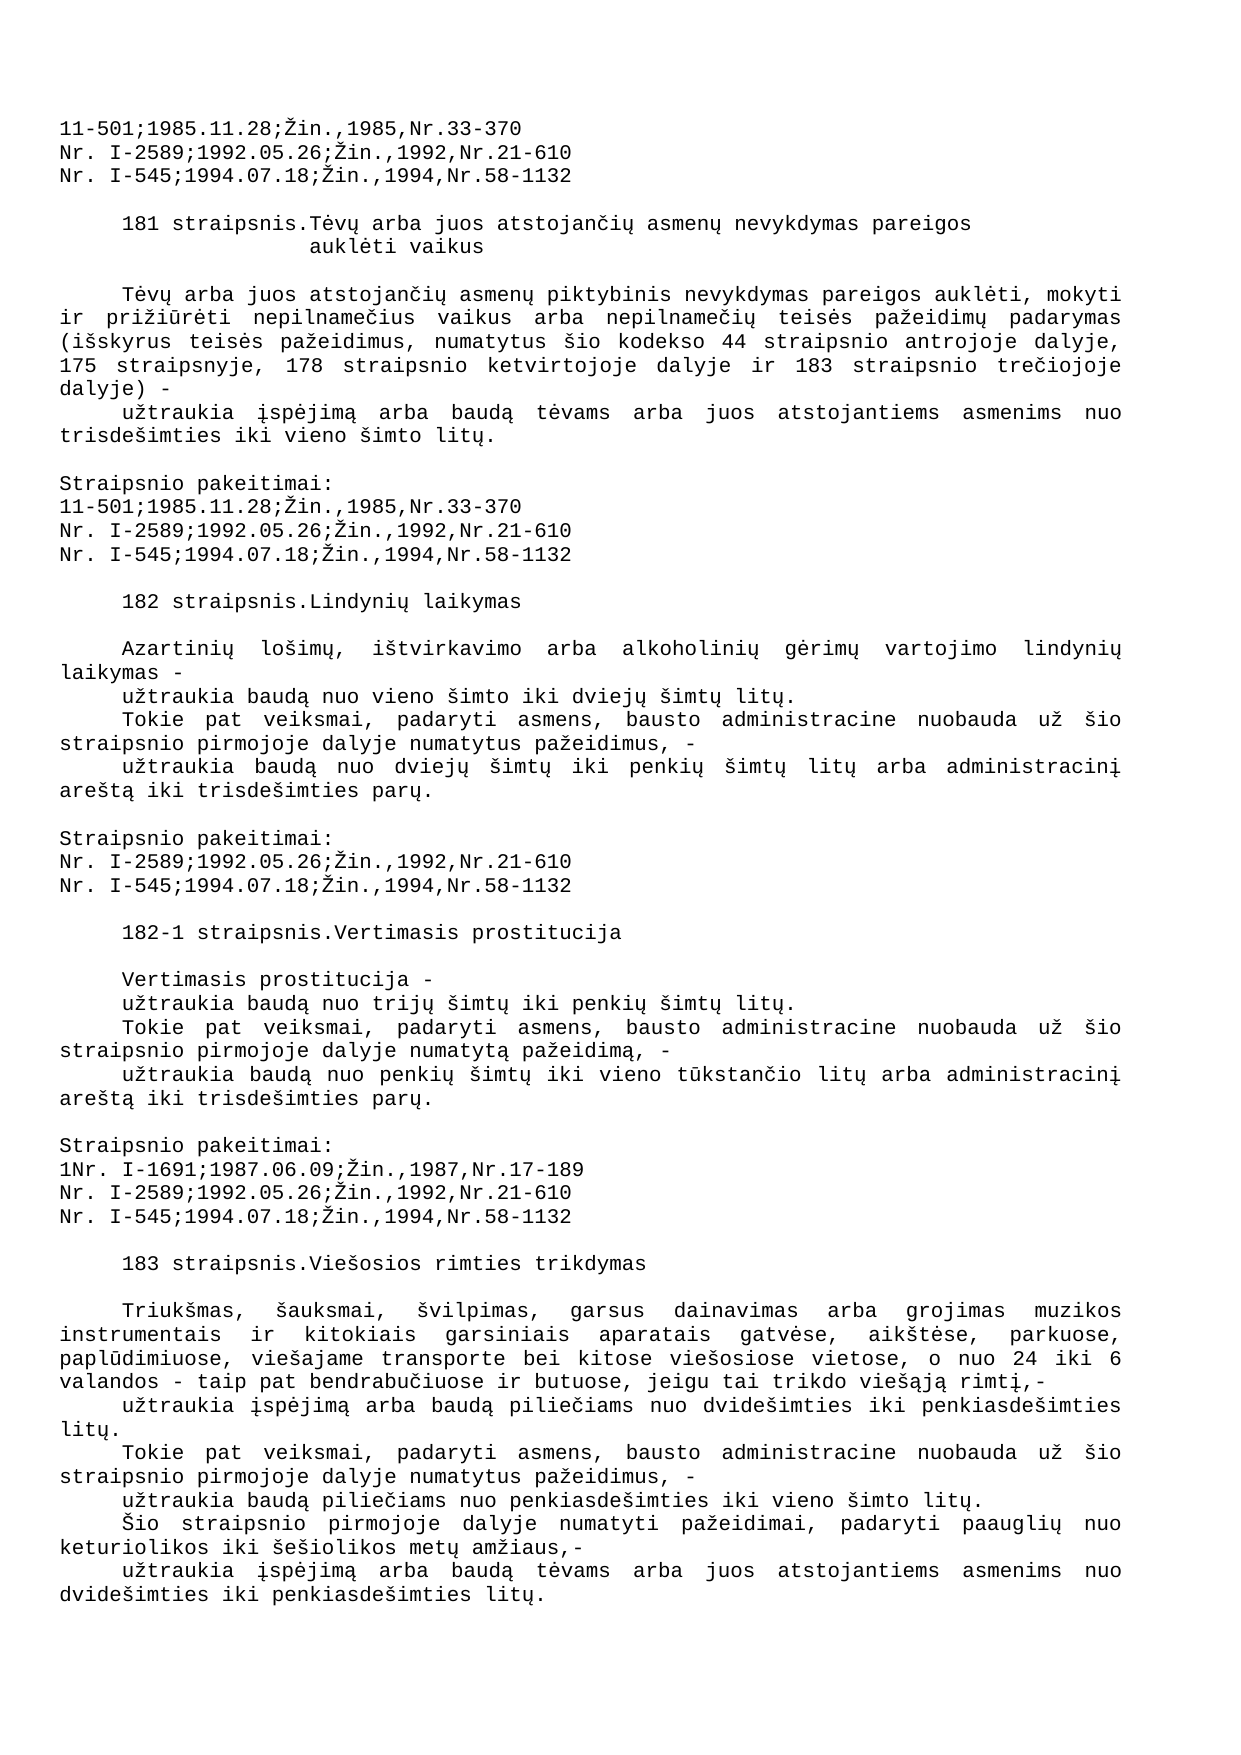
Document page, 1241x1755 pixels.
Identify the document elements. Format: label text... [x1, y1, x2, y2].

text 182 straipsnis.Lindynių laikymas [59, 591, 1122, 615]
text Tokie pat veiksmai, padaryti asmens, bausto administracine nuobauda už šio straipsnio pirmojoje dalyje numatytą pažeidimą, - [59, 1017, 1122, 1064]
text Tokie pat veiksmai, padaryti asmens, bausto administracine nuobauda už šio straipsnio pirmojoje dalyje numatytus pažeidimus, - [59, 1442, 1122, 1489]
text Tėvų arba juos atstojančių asmenų piktybinis nevykdymas pareigos auklėti, mokyti ir prižiūrėti nepilnamečius vaikus arba nepilnamečių teisės pažeidimų padarymas (išskyrus teisės pažeidimus, numatytus šio kodekso 44 straipsnio antrojoje dalyje, 175 straipsnyje, 178 straipsnio ketvirtojoje dalyje ir 183 straipsnio trečiojoje dalyje) - [59, 284, 1122, 402]
text Nr. I-2589;1992.05.26;Žin.,1992,Nr.21-610 [59, 142, 1122, 165]
text Straipsnio pakeitimai: [59, 1135, 1122, 1158]
text 11-501;1985.11.28;Žin.,1985,Nr.33-370 [59, 118, 1122, 142]
text 183 straipsnis.Viešosios rimties trikdymas [59, 1253, 1122, 1277]
text užtraukia baudą nuo trijų šimtų iki penkių šimtų litų. [59, 993, 1122, 1017]
text Vertimasis prostitucija - [59, 969, 1122, 993]
text Straipsnio pakeitimai: [59, 473, 1122, 496]
text Nr. I-545;1994.07.18;Žin.,1994,Nr.58-1132 [59, 1206, 1122, 1229]
text užtraukia baudą nuo vieno šimto iki dviejų šimtų litų. [59, 686, 1122, 709]
text Nr. I-545;1994.07.18;Žin.,1994,Nr.58-1132 [59, 165, 1122, 189]
text Nr. I-2589;1992.05.26;Žin.,1992,Nr.21-610 [59, 520, 1122, 544]
text Nr. I-545;1994.07.18;Žin.,1994,Nr.58-1132 [59, 875, 1122, 898]
text užtraukia įspėjimą arba baudą tėvams arba juos atstojantiems asmenims nuo dvidešimties iki penkiasdešimties litų. [59, 1561, 1122, 1608]
text Straipsnio pakeitimai: [59, 827, 1122, 851]
text Tokie pat veiksmai, padaryti asmens, bausto administracine nuobauda už šio straipsnio pirmojoje dalyje numatytus pažeidimus, - [59, 709, 1122, 757]
text Šio straipsnio pirmojoje dalyje numatyti pažeidimai, padaryti paauglių nuo keturiolikos iki šešiolikos metų amžiaus,- [59, 1513, 1122, 1561]
text užtraukia baudą nuo penkių šimtų iki vieno tūkstančio litų arba administracinį areštą iki trisdešimties parų. [59, 1064, 1122, 1111]
text 181 straipsnis.Tėvų arba juos atstojančių asmenų nevykdymas pareigos [59, 213, 1122, 236]
text Nr. I-2589;1992.05.26;Žin.,1992,Nr.21-610 [59, 1182, 1122, 1206]
text 182-1 straipsnis.Vertimasis prostitucija [59, 922, 1122, 946]
text užtraukia baudą piliečiams nuo penkiasdešimties iki vieno šimto litų. [59, 1489, 1122, 1513]
text užtraukia įspėjimą arba baudą piliečiams nuo dvidešimties iki penkiasdešimties litų. [59, 1395, 1122, 1442]
text užtraukia įspėjimą arba baudą tėvams arba juos atstojantiems asmenims nuo trisdešimties iki vieno šimto litų. [59, 402, 1122, 449]
text auklėti vaikus [59, 236, 1122, 260]
text užtraukia baudą nuo dviejų šimtų iki penkių šimtų litų arba administracinį areštą iki trisdešimties parų. [59, 757, 1122, 804]
text 11-501;1985.11.28;Žin.,1985,Nr.33-370 [59, 496, 1122, 520]
text 1Nr. I-1691;1987.06.09;Žin.,1987,Nr.17-189 [59, 1158, 1122, 1182]
text Azartinių lošimų, ištvirkavimo arba alkoholinių gėrimų vartojimo lindynių laikymas - [59, 638, 1122, 686]
text Nr. I-2589;1992.05.26;Žin.,1992,Nr.21-610 [59, 851, 1122, 875]
text Triukšmas, šauksmai, švilpimas, garsus dainavimas arba grojimas muzikos instrumentais ir kitokiais garsiniais aparatais gatvėse, aikštėse, parkuose, paplūdimiuose, viešajame transporte bei kitose viešosiose vietose, o nuo 24 iki 6 valandos - taip pat bendrabučiuose ir butuose, jeigu tai trikdo viešąją rimtį,- [59, 1300, 1122, 1395]
text Nr. I-545;1994.07.18;Žin.,1994,Nr.58-1132 [59, 544, 1122, 567]
